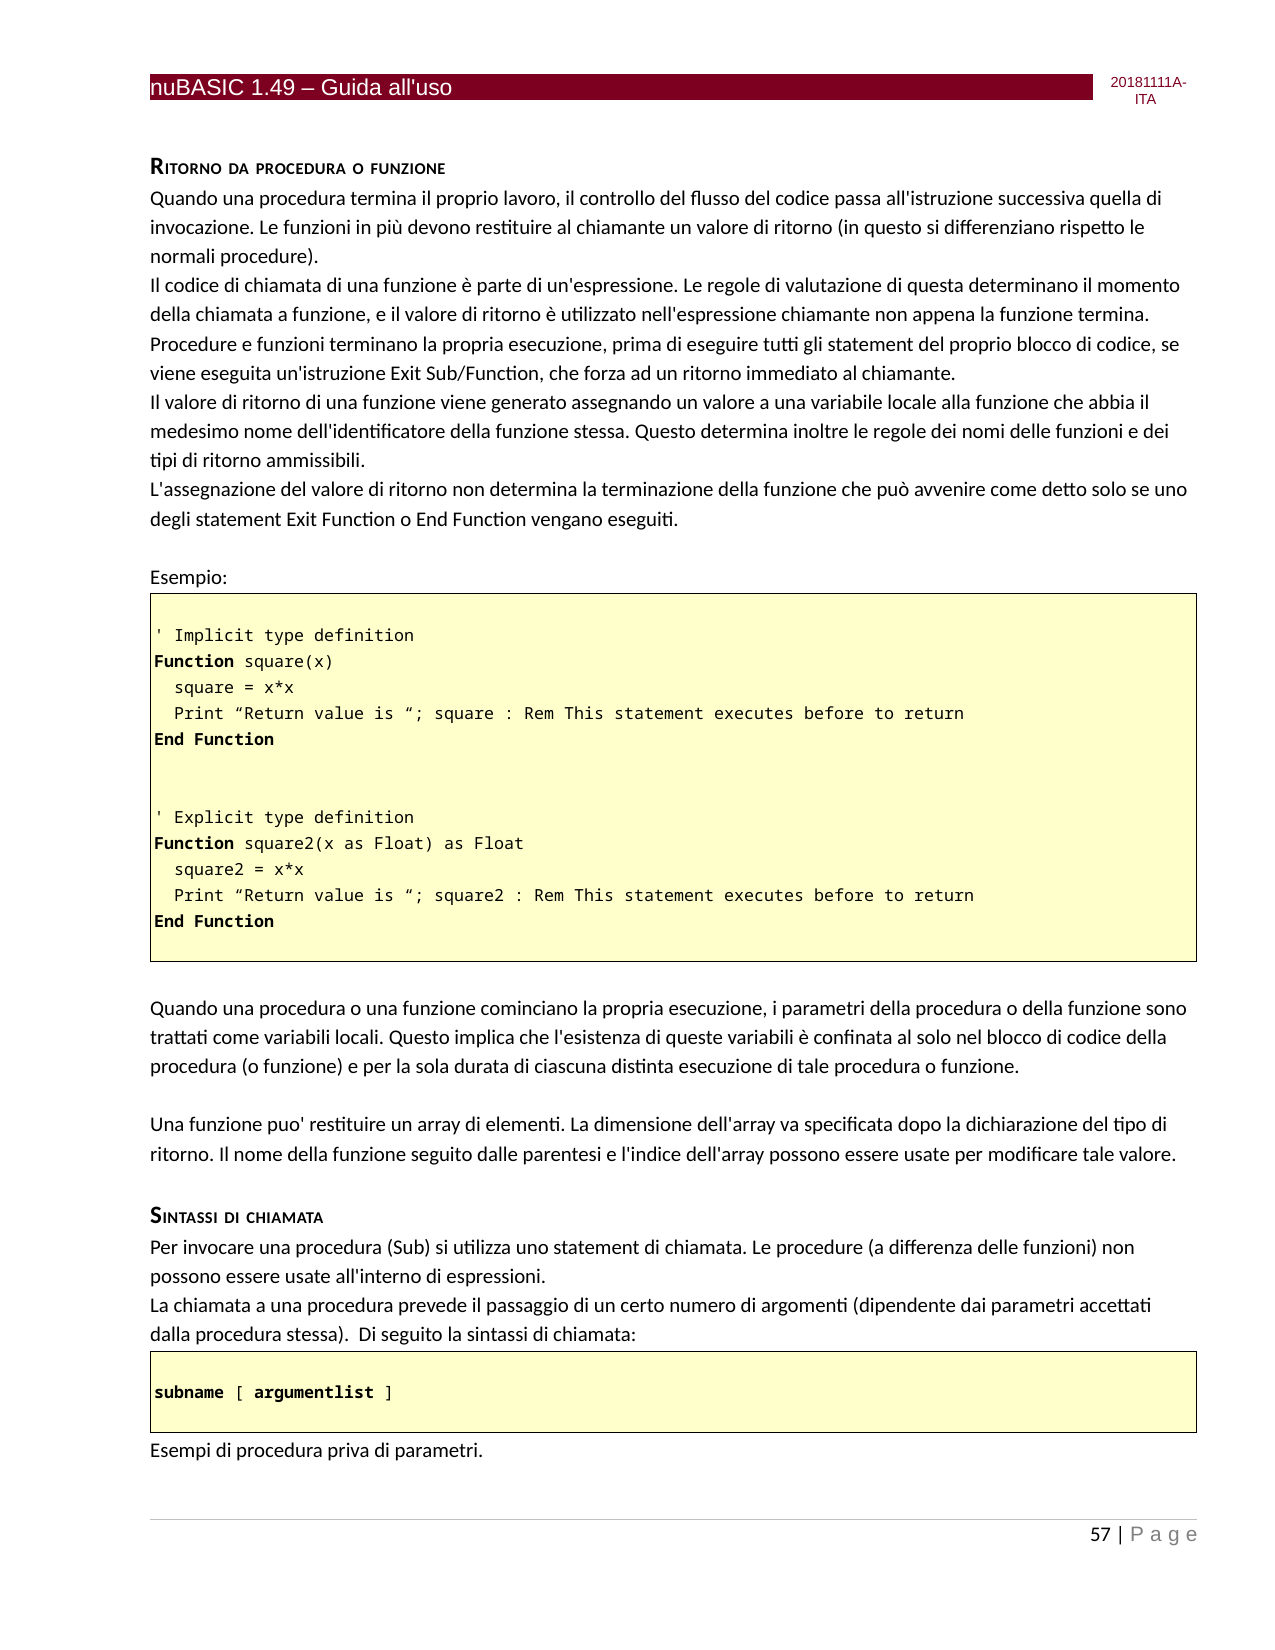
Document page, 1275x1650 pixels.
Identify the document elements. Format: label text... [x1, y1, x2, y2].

text Il codice di chiamata di una funzione è parte di un'espressione. Le regole di valutazione di questa determinano il momento della chiamata a funzione, e il valore di ritorno è utilizzato nell'espressione chiamante non appena la funzione termina. [150, 272, 1197, 327]
list square = x*x [151, 671, 1196, 697]
list End Function [151, 723, 1196, 749]
subtitle Ritorno da procedura o funzione [150, 150, 1197, 181]
list Function square(x) [151, 645, 1196, 671]
text L'assegnazione del valore di ritorno non determina la terminazione della funzione che può avvenire come detto solo se uno degli statement Exit Function o End Function vengano eseguiti. [150, 477, 1197, 531]
list ' Implicit type definition [151, 619, 1196, 645]
text Esempi di procedura priva di parametri. [150, 1437, 1197, 1462]
list Print “Return value is “; square : Rem This statement executes before to return [151, 697, 1196, 723]
text Quando una procedura termina il proprio lavoro, il controllo del flusso del codice passa all'istruzione successiva quella di invocazione. Le funzioni in più devono restituire al chiamante un valore di ritorno (in questo si differenziano rispetto le normali procedure). [150, 185, 1197, 269]
subtitle Sintassi di chiamata [150, 1199, 1197, 1230]
text Esempio: [150, 564, 1197, 589]
text La chiamata a una procedura prevede il passaggio di un certo numero di argomenti (dipendente dai parametri accettati dalla procedura stessa). Di seguito la sintassi di chiamata: [150, 1292, 1197, 1347]
text Il valore di ritorno di una funzione viene generato assegnando un valore a una variabile locale alla funzione che abbia il medesimo nome dell'identificatore della funzione stessa. Questo determina inoltre le regole dei nomi delle funzioni e dei tipi di ritorno ammissibili. [150, 389, 1197, 473]
text Quando una procedura o una funzione cominciano la propria esecuzione, i parametri della procedura o della funzione sono trattati come variabili locali. Questo implica che l'esistenza di queste variabili è confinata al solo nel blocco di codice della procedura (o funzione) e per la sola durata di ciascuna distinta esecuzione di tale procedura o funzione. [150, 995, 1197, 1079]
list Print “Return value is “; square2 : Rem This statement executes before to return [151, 880, 1196, 906]
list subname [ argumentlist ] [151, 1377, 1196, 1403]
text Una funzione puo' restituire un array di elementi. La dimensione dell'array va specificata dopo la dichiarazione del tipo di ritorno. Il nome della funzione seguito dalle parentesi e l'indice dell'array possono essere usate per modificare tale valore. [150, 1112, 1197, 1166]
list Function square2(x as Float) as Float [151, 828, 1196, 854]
list End Function [151, 906, 1196, 932]
text Procedure e funzioni terminano la propria esecuzione, prima di eseguire tutti gli statement del proprio blocco di codice, se viene eseguita un'istruzione Exit Sub/Function, che forza ad un ritorno immediato al chiamante. [150, 331, 1197, 385]
list ' Explicit type definition [151, 802, 1196, 828]
list square2 = x*x [151, 854, 1196, 880]
text Per invocare una procedura (Sub) si utilizza uno statement di chiamata. Le procedure (a differenza delle funzioni) non possono essere usate all'interno di espressioni. [150, 1234, 1197, 1289]
